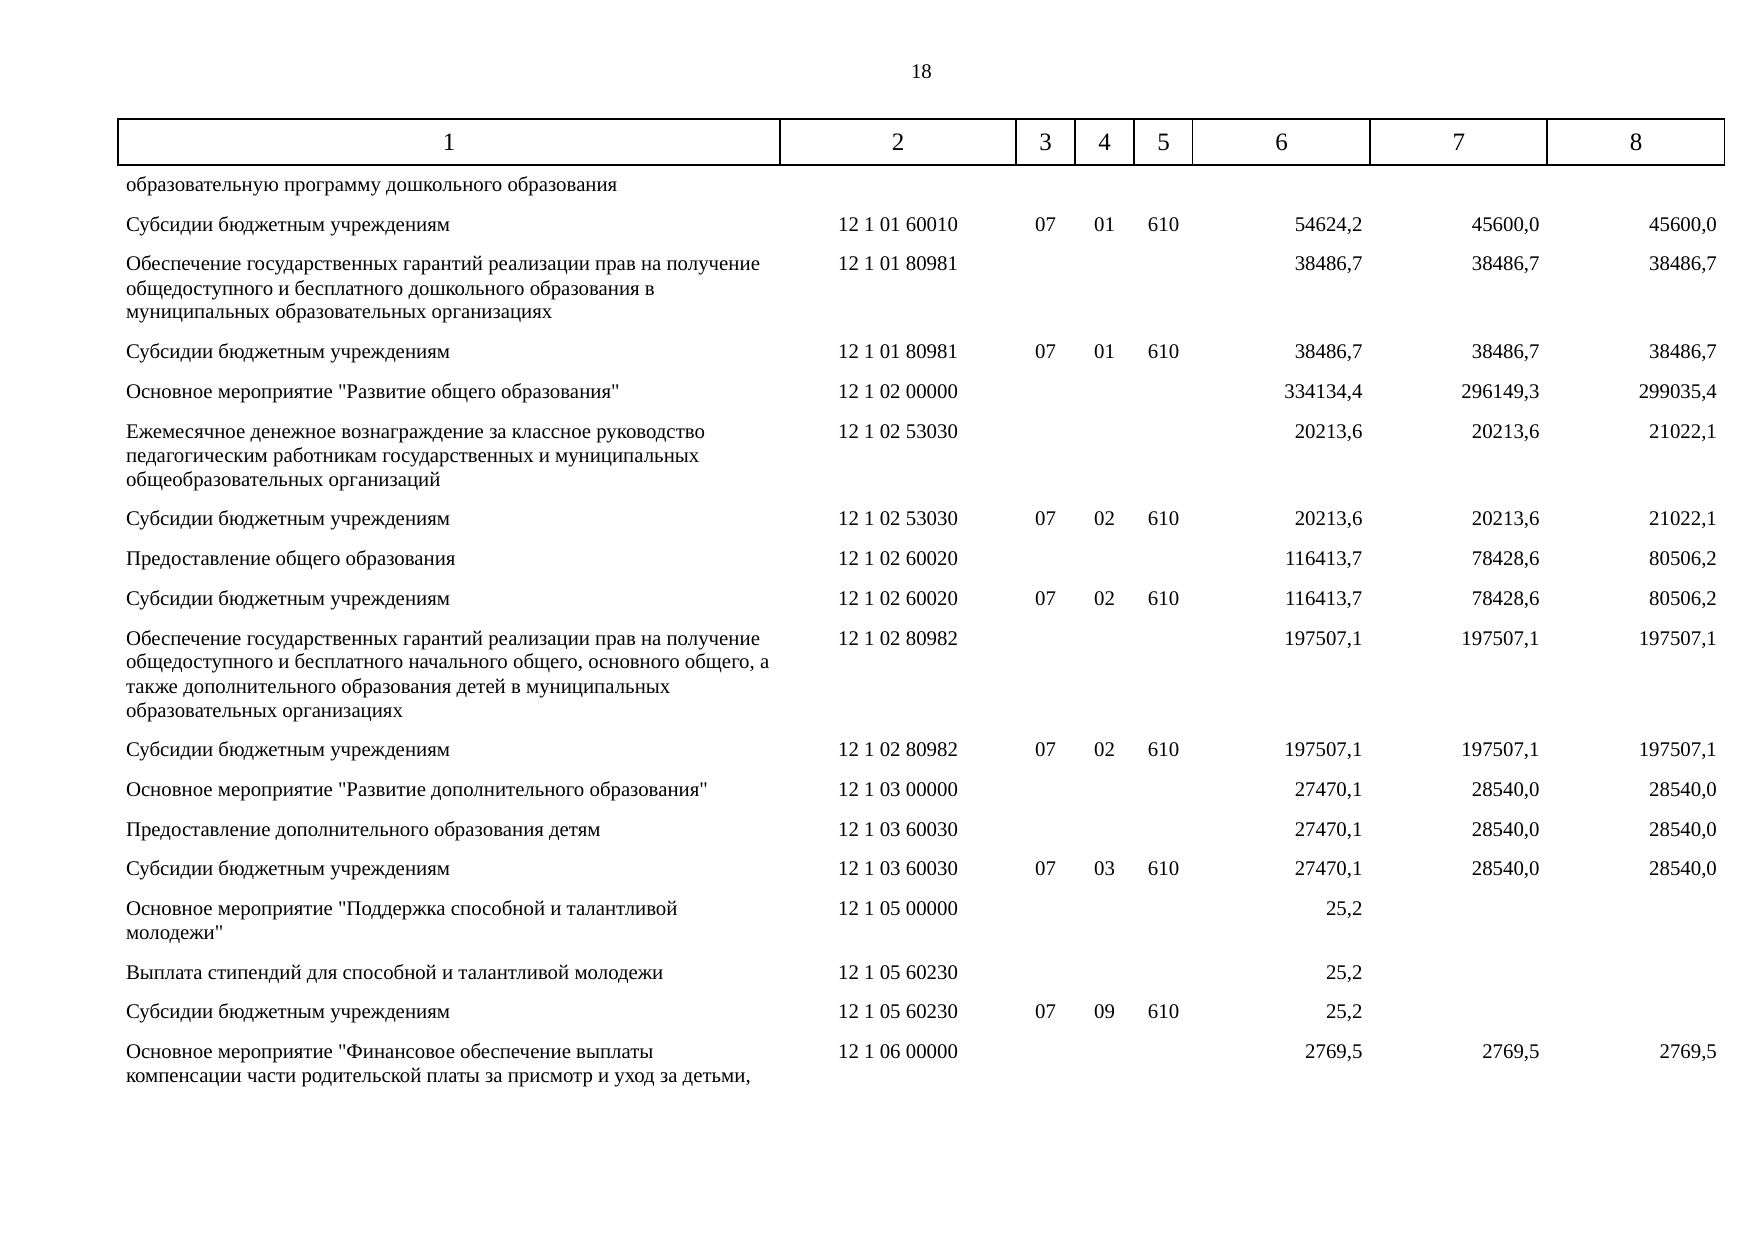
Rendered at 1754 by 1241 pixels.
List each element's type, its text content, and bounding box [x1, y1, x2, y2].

table_cell 21022,1 [1547, 499, 1724, 538]
table_cell Основное мероприятие "Финансовое обеспечение выплаты компенсации части родительской платы за присмотр и уход за детьми, [118, 1031, 780, 1095]
table_cell 28540,0 [1370, 849, 1547, 888]
table_cell [1075, 618, 1134, 729]
table_cell [1134, 411, 1193, 498]
table_cell [1075, 888, 1134, 952]
table_cell Субсидии бюджетным учреждениям [118, 331, 780, 371]
table_cell Ежемесячное денежное вознаграждение за классное руководство педагогическим работникам государственных и муниципальных общеобразовательных организаций [118, 411, 780, 498]
table_cell образовательную программу дошкольного образования [118, 166, 780, 204]
table_cell 27470,1 [1193, 809, 1370, 848]
table_cell 12 1 03 60030 [780, 809, 1016, 848]
table_cell 12 1 05 60230 [780, 992, 1016, 1031]
table_cell 12 1 05 60230 [780, 952, 1016, 992]
table_cell Субсидии бюджетным учреждениям [118, 992, 780, 1031]
table_cell 27470,1 [1193, 769, 1370, 809]
table_cell [1134, 952, 1193, 992]
table_cell Предоставление общего образования [118, 538, 780, 578]
table_cell [1370, 888, 1547, 952]
table_cell 07 [1016, 992, 1075, 1031]
table_cell 197507,1 [1193, 618, 1370, 729]
table_cell 02 [1075, 730, 1134, 769]
table_cell [1547, 888, 1724, 952]
table_cell [780, 166, 1016, 204]
table_header 6 [1201, 128, 1362, 156]
table_cell [1134, 166, 1193, 204]
table_cell [1016, 538, 1075, 578]
table_cell 610 [1134, 331, 1193, 371]
table_header [1135, 120, 1192, 164]
table_cell 334134,4 [1193, 371, 1370, 411]
table_cell 45600,0 [1370, 204, 1547, 243]
table_cell [1370, 166, 1547, 204]
table_cell Субсидии бюджетным учреждениям [118, 849, 780, 888]
table_cell 28540,0 [1370, 809, 1547, 848]
table_header 4 [1083, 128, 1126, 156]
table_cell 197507,1 [1370, 618, 1547, 729]
table_cell 12 1 02 80982 [780, 730, 1016, 769]
table_cell [1016, 166, 1075, 204]
table_cell [1075, 166, 1134, 204]
table_cell 38486,7 [1193, 244, 1370, 331]
table_cell 12 1 02 00000 [780, 371, 1016, 411]
table_cell Основное мероприятие "Развитие дополнительного образования" [118, 769, 780, 809]
table_cell [1075, 411, 1134, 498]
table_cell [1134, 244, 1193, 331]
table_cell 38486,7 [1193, 331, 1370, 371]
table_cell 2769,5 [1193, 1031, 1370, 1095]
table_cell 12 1 02 60020 [780, 578, 1016, 618]
table_cell 296149,3 [1370, 371, 1547, 411]
table_cell Выплата стипендий для способной и талантливой молодежи [118, 952, 780, 992]
table_cell Обеспечение государственных гарантий реализации прав на получение общедоступного и бесплатного дошкольного образования в муниципальных образовательных организациях [118, 244, 780, 331]
table_cell [1075, 371, 1134, 411]
table_cell 197507,1 [1370, 730, 1547, 769]
table_cell 197507,1 [1547, 618, 1724, 729]
table_cell 20213,6 [1193, 499, 1370, 538]
table_cell [1134, 618, 1193, 729]
table_header 1 [126, 128, 772, 156]
table_cell [1134, 809, 1193, 848]
table_cell 45600,0 [1547, 204, 1724, 243]
table_cell 116413,7 [1193, 578, 1370, 618]
table_cell 02 [1075, 578, 1134, 618]
table_cell 28540,0 [1370, 769, 1547, 809]
table_cell 12 1 02 80982 [780, 618, 1016, 729]
table_cell 27470,1 [1193, 849, 1370, 888]
table_cell 197507,1 [1547, 730, 1724, 769]
table_cell 09 [1075, 992, 1134, 1031]
table_cell 12 1 02 53030 [780, 411, 1016, 498]
table_cell 610 [1134, 499, 1193, 538]
table_cell 20213,6 [1370, 499, 1547, 538]
table_header [1548, 120, 1724, 164]
table_cell [1075, 1031, 1134, 1095]
table_cell [1134, 888, 1193, 952]
table_cell [1134, 769, 1193, 809]
table_cell 38486,7 [1547, 331, 1724, 371]
table_cell 12 1 01 80981 [780, 244, 1016, 331]
table_cell 07 [1016, 849, 1075, 888]
table_cell Субсидии бюджетным учреждениям [118, 578, 780, 618]
table_cell 25,2 [1193, 992, 1370, 1031]
table_cell [1016, 888, 1075, 952]
table_cell 78428,6 [1370, 578, 1547, 618]
table_cell 07 [1016, 331, 1075, 371]
table_cell 12 1 06 00000 [780, 1031, 1016, 1095]
table_cell [1547, 992, 1724, 1031]
table_header 5 [1142, 128, 1185, 156]
table_cell [1193, 166, 1370, 204]
table_header 3 [1024, 128, 1067, 156]
table_cell 610 [1134, 992, 1193, 1031]
table_cell 610 [1134, 849, 1193, 888]
table_cell 07 [1016, 730, 1075, 769]
table_cell 07 [1016, 499, 1075, 538]
table_cell [1370, 992, 1547, 1031]
table_cell 25,2 [1193, 888, 1370, 952]
table_cell 12 1 03 00000 [780, 769, 1016, 809]
table_cell 38486,7 [1370, 244, 1547, 331]
table_cell Основное мероприятие "Поддержка способной и талантливой молодежи" [118, 888, 780, 952]
table_cell 21022,1 [1547, 411, 1724, 498]
table_cell 197507,1 [1193, 730, 1370, 769]
table_cell Субсидии бюджетным учреждениям [118, 204, 780, 243]
table_cell [1016, 809, 1075, 848]
table_cell 78428,6 [1370, 538, 1547, 578]
table_cell Основное мероприятие "Развитие общего образования" [118, 371, 780, 411]
table_cell 12 1 05 00000 [780, 888, 1016, 952]
table_cell 28540,0 [1547, 849, 1724, 888]
table_cell [1547, 166, 1724, 204]
table_cell 80506,2 [1547, 538, 1724, 578]
table_cell 28540,0 [1547, 809, 1724, 848]
table_cell 610 [1134, 204, 1193, 243]
table_cell 03 [1075, 849, 1134, 888]
table_cell Обеспечение государственных гарантий реализации прав на получение общедоступного и бесплатного начального общего, основного общего, а также дополнительного образования детей в муниципальных образовательных организациях [118, 618, 780, 729]
table_cell [1075, 769, 1134, 809]
table_cell 20213,6 [1193, 411, 1370, 498]
table_cell [1016, 1031, 1075, 1095]
table_cell 02 [1075, 499, 1134, 538]
table_cell [1075, 809, 1134, 848]
table_cell 116413,7 [1193, 538, 1370, 578]
table_header 2 [788, 128, 1008, 156]
table_cell 12 1 01 60010 [780, 204, 1016, 243]
table_cell 12 1 01 80981 [780, 331, 1016, 371]
table_cell 610 [1134, 578, 1193, 618]
table_header [1017, 120, 1074, 164]
table_cell 2769,5 [1547, 1031, 1724, 1095]
table_header 8 [1555, 128, 1716, 156]
table_cell Субсидии бюджетным учреждениям [118, 499, 780, 538]
table_cell 12 1 03 60030 [780, 849, 1016, 888]
table_cell 20213,6 [1370, 411, 1547, 498]
table_cell [1016, 411, 1075, 498]
table_cell [1134, 538, 1193, 578]
table_cell [1016, 371, 1075, 411]
table_cell [1016, 244, 1075, 331]
table_cell 610 [1134, 730, 1193, 769]
table_cell [1547, 952, 1724, 992]
table_header [781, 120, 1015, 164]
table_cell 01 [1075, 204, 1134, 243]
table_header [119, 120, 779, 164]
table_cell [1075, 952, 1134, 992]
table_cell [1016, 618, 1075, 729]
table_cell Предоставление дополнительного образования детям [118, 809, 780, 848]
table_header [1076, 120, 1133, 164]
table_cell 38486,7 [1547, 244, 1724, 331]
table_cell 2769,5 [1370, 1031, 1547, 1095]
table_cell [1134, 371, 1193, 411]
table_cell 12 1 02 53030 [780, 499, 1016, 538]
table_cell 54624,2 [1193, 204, 1370, 243]
table_header [1193, 120, 1369, 164]
table_cell 07 [1016, 578, 1075, 618]
table_cell Субсидии бюджетным учреждениям [118, 730, 780, 769]
table_cell 299035,4 [1547, 371, 1724, 411]
table_cell [1075, 538, 1134, 578]
table_cell [1016, 769, 1075, 809]
table_header 7 [1378, 128, 1539, 156]
table_cell 28540,0 [1547, 769, 1724, 809]
table_header [1371, 120, 1546, 164]
table_cell 25,2 [1193, 952, 1370, 992]
table_cell [1370, 952, 1547, 992]
table_cell 01 [1075, 331, 1134, 371]
table_cell 12 1 02 60020 [780, 538, 1016, 578]
table_cell 07 [1016, 204, 1075, 243]
table_cell 80506,2 [1547, 578, 1724, 618]
table_cell [1134, 1031, 1193, 1095]
table_cell [1016, 952, 1075, 992]
table_cell [1075, 244, 1134, 331]
table_cell 38486,7 [1370, 331, 1547, 371]
